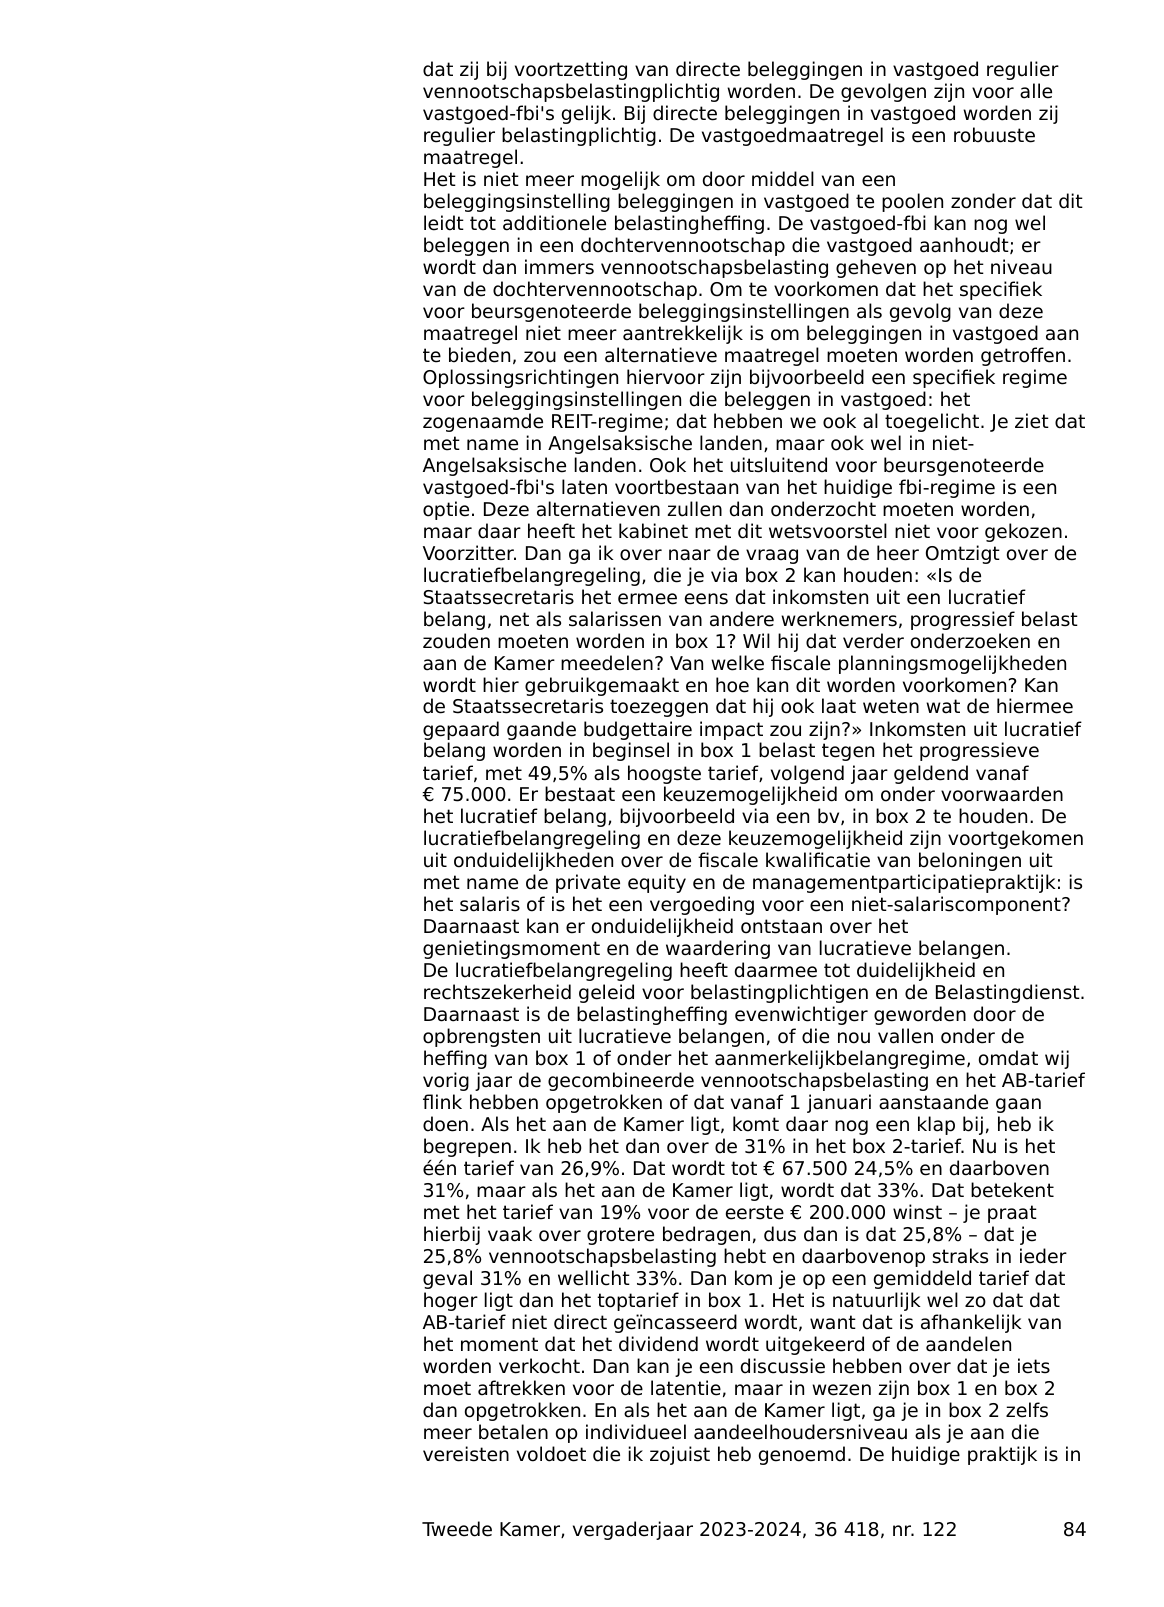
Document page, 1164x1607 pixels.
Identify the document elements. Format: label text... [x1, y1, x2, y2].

text Voorzitter. Dan ga ik over naar de vraag van de heer Omtzigt over de lucratiefbelangregeling, die je via box 2 kan houden: «Is de Staatssecretaris het ermee eens dat inkomsten uit een lucratief belang, net als salarissen van andere werknemers, progressief belast zouden moeten worden in box 1? Wil hij dat verder onderzoeken en aan de Kamer meedelen? Van welke fiscale planningsmogelijkheden wordt hier gebruikgemaakt en hoe kan dit worden voorkomen? Kan de Staatssecretaris toezeggen dat hij ook laat weten wat de hiermee gepaard gaande budgettaire impact zou zijn?» Inkomsten uit lucratief belang worden in beginsel in box 1 belast tegen het progressieve tarief, met 49,5% als hoogste tarief, volgend jaar geldend vanaf € 75.000. Er bestaat een keuzemogelijkheid om onder voorwaarden het lucratief belang, bijvoorbeeld via een bv, in box 2 te houden. De lucratiefbelangregeling en deze keuzemogelijkheid zijn voortgekomen uit onduidelijkheden over de fiscale kwalificatie van beloningen uit met name de private equity en de managementparticipatiepraktijk: is het salaris of is het een vergoeding voor een niet-salariscomponent? Daarnaast kan er onduidelijkheid ontstaan over het genietingsmoment en de waardering van lucratieve belangen. [422, 543, 1087, 960]
text dat zij bij voortzetting van directe beleggingen in vastgoed regulier vennootschapsbelastingplichtig worden. De gevolgen zijn voor alle vastgoed-fbi's gelijk. Bij directe beleggingen in vastgoed worden zij regulier belastingplichtig. De vastgoedmaatregel is een robuuste maatregel. [422, 59, 1087, 169]
text De lucratiefbelangregeling heeft daarmee tot duidelijkheid en rechtszekerheid geleid voor belastingplichtigen en de Belastingdienst. Daarnaast is de belastingheffing evenwichtiger geworden door de opbrengsten uit lucratieve belangen, of die nou vallen onder de heffing van box 1 of onder het aanmerkelijkbelangregime, omdat wij vorig jaar de gecombineerde vennootschapsbelasting en het AB-tarief flink hebben opgetrokken of dat vanaf 1 januari aanstaande gaan doen. Als het aan de Kamer ligt, komt daar nog een klap bij, heb ik begrepen. Ik heb het dan over de 31% in het box 2-tarief. Nu is het één tarief van 26,9%. Dat wordt tot € 67.500 24,5% en daarboven 31%, maar als het aan de Kamer ligt, wordt dat 33%. Dat betekent met het tarief van 19% voor de eerste € 200.000 winst – je praat hierbij vaak over grotere bedragen, dus dan is dat 25,8% – dat je 25,8% vennootschapsbelasting hebt en daarbovenop straks in ieder geval 31% en wellicht 33%. Dan kom je op een gemiddeld tarief dat hoger ligt dan het toptarief in box 1. Het is natuurlijk wel zo dat dat AB-tarief niet direct geïncasseerd wordt, want dat is afhankelijk van het moment dat het dividend wordt uitgekeerd of de aandelen worden verkocht. Dan kan je een discussie hebben over dat je iets moet aftrekken voor de latentie, maar in wezen zijn box 1 en box 2 dan opgetrokken. En als het aan de Kamer ligt, ga je in box 2 zelfs meer betalen op individueel aandeelhoudersniveau als je aan die vereisten voldoet die ik zojuist heb genoemd. De huidige praktijk is in [422, 960, 1087, 1466]
text Het is niet meer mogelijk om door middel van een beleggingsinstelling beleggingen in vastgoed te poolen zonder dat dit leidt tot additionele belastingheffing. De vastgoed-fbi kan nog wel beleggen in een dochtervennootschap die vastgoed aanhoudt; er wordt dan immers vennootschapsbelasting geheven op het niveau van de dochtervennootschap. Om te voorkomen dat het specifiek voor beursgenoteerde beleggingsinstellingen als gevolg van deze maatregel niet meer aantrekkelijk is om beleggingen in vastgoed aan te bieden, zou een alternatieve maatregel moeten worden getroffen. Oplossingsrichtingen hiervoor zijn bijvoorbeeld een specifiek regime voor beleggingsinstellingen die beleggen in vastgoed: het zogenaamde REIT-regime; dat hebben we ook al toegelicht. Je ziet dat met name in Angelsaksische landen, maar ook wel in niet-Angelsaksische landen. Ook het uitsluitend voor beursgenoteerde vastgoed-fbi's laten voortbestaan van het huidige fbi-regime is een optie. Deze alternatieven zullen dan onderzocht moeten worden, maar daar heeft het kabinet met dit wetsvoorstel niet voor gekozen. [422, 169, 1087, 543]
